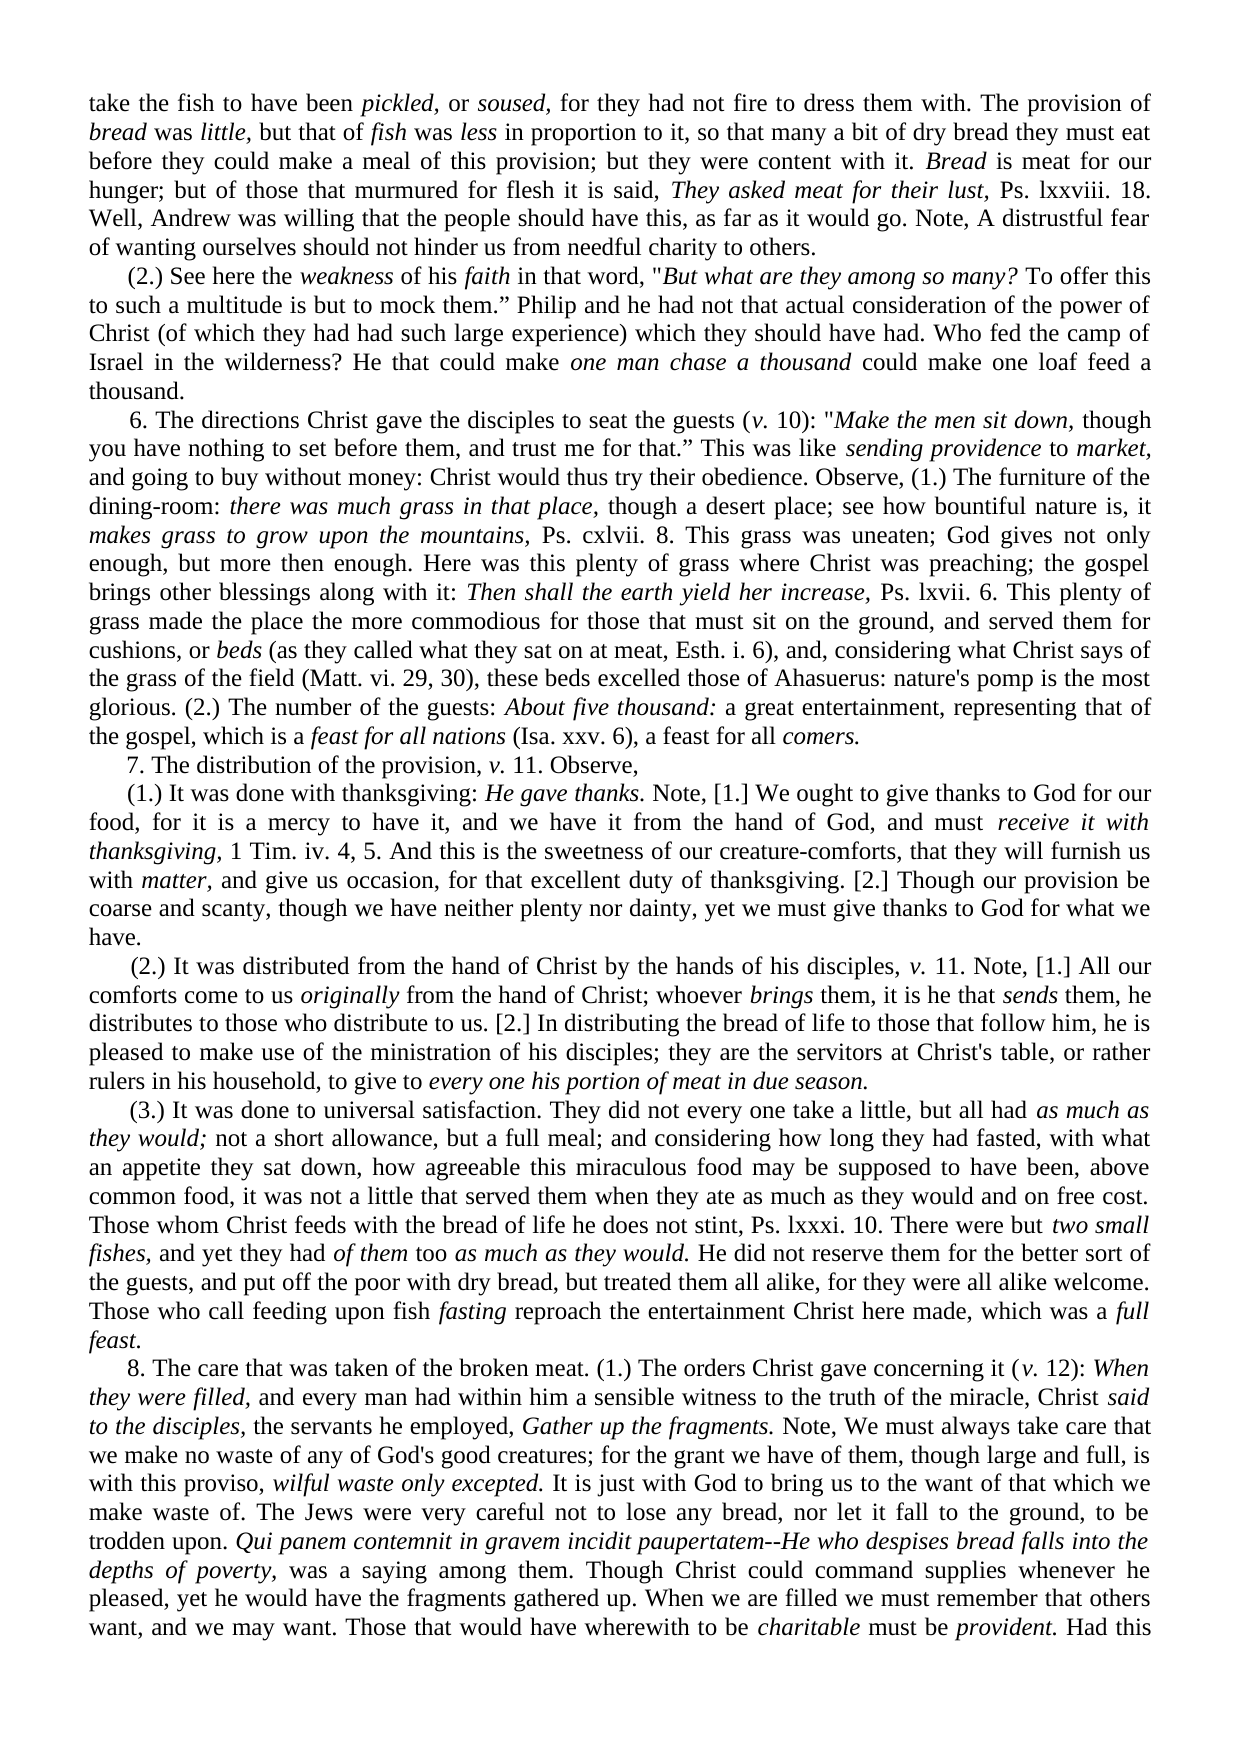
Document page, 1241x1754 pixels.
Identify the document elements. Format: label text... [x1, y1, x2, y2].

text (2.) It was distributed from the hand of Christ by the hands of his disciples, v. 11. Note, [1.] All our comforts come to us originally from the hand of Christ; whoever brings them, it is he that sends them, he distributes to those who distribute to us. [2.] In distributing the bread of life to those that follow him, he is pleased to make use of the ministration of his disciples; they are the servitors at Christ's table, or rather rulers in his household, to give to every one his portion of meat in due season. [88, 951, 1152, 1095]
text 8. The care that was taken of the broken meat. (1.) The orders Christ gave concerning it (v. 12): When they were filled, and every man had within him a sensible witness to the truth of the miracle, Christ said to the disciples, the servants he employed, Gather up the fragments. Note, We must always take care that we make no waste of any of God's good creatures; for the grant we have of them, though large and full, is with this proviso, wilful waste only excepted. It is just with God to bring us to the want of that which we make waste of. The Jews were very careful not to lose any bread, nor let it fall to the ground, to be trodden upon. Qui panem contemnit in gravem incidit paupertatem--He who despises bread falls into the depths of poverty, was a saying among them. Though Christ could command supplies whenever he pleased, yet he would have the fragments gathered up. When we are filled we must remember that others want, and we may want. Those that would have wherewith to be charitable must be provident. Had this [88, 1353, 1152, 1641]
text (3.) It was done to universal satisfaction. They did not every one take a little, but all had as much as they would; not a short allowance, but a full meal; and considering how long they had fasted, with what an appetite they sat down, how agreeable this miraculous food may be supposed to have been, above common food, it was not a little that served them when they ate as much as they would and on free cost. Those whom Christ feeds with the bread of life he does not stint, Ps. lxxxi. 10. There were but two small fishes, and yet they had of them too as much as they would. He did not reserve them for the better sort of the guests, and put off the poor with dry bread, but treated them all alike, for they were all alike welcome. Those who call feeding upon fish fasting reproach the entertainment Christ here made, which was a full feast. [88, 1095, 1152, 1353]
text 7. The distribution of the provision, v. 11. Observe, [88, 750, 1152, 778]
text (2.) See here the weakness of his faith in that word, "But what are they among so many? To offer this to such a multitude is but to mock them.” Philip and he had not that actual consideration of the power of Christ (of which they had had such large experience) which they should have had. Who fed the camp of Israel in the wilderness? He that could make one man chase a thousand could make one loaf feed a thousand. [88, 261, 1152, 405]
text take the fish to have been pickled, or soused, for they had not fire to dress them with. The provision of bread was little, but that of fish was less in proportion to it, so that many a bit of dry bread they must eat before they could make a meal of this provision; but they were content with it. Bread is meat for our hunger; but of those that murmured for flesh it is said, They asked meat for their lust, Ps. lxxviii. 18. Well, Andrew was willing that the people should have this, as far as it would go. Note, A distrustful fear of wanting ourselves should not hinder us from needful charity to others. [88, 88, 1152, 261]
text 6. The directions Christ gave the disciples to seat the guests (v. 10): "Make the men sit down, though you have nothing to set before them, and trust me for that.” This was like sending providence to market, and going to buy without money: Christ would thus try their obedience. Observe, (1.) The furniture of the dining-room: there was much grass in that place, though a desert place; see how bountiful nature is, it makes grass to grow upon the mountains, Ps. cxlvii. 8. This grass was uneaten; God gives not only enough, but more then enough. Here was this plenty of grass where Christ was preaching; the gospel brings other blessings along with it: Then shall the earth yield her increase, Ps. lxvii. 6. This plenty of grass made the place the more commodious for those that must sit on the ground, and served them for cushions, or beds (as they called what they sat on at meat, Esth. i. 6), and, considering what Christ says of the grass of the field (Matt. vi. 29, 30), these beds excelled those of Ahasuerus: nature's pomp is the most glorious. (2.) The number of the guests: About five thousand: a great entertainment, representing that of the gospel, which is a feast for all nations (Isa. xxv. 6), a feast for all comers. [88, 405, 1152, 750]
text (1.) It was done with thanksgiving: He gave thanks. Note, [1.] We ought to give thanks to God for our food, for it is a mercy to have it, and we have it from the hand of God, and must receive it with thanksgiving, 1 Tim. iv. 4, 5. And this is the sweetness of our creature-comforts, that they will furnish us with matter, and give us occasion, for that excellent duty of thanksgiving. [2.] Though our provision be coarse and scanty, though we have neither plenty nor dainty, yet we must give thanks to God for what we have. [88, 778, 1152, 951]
